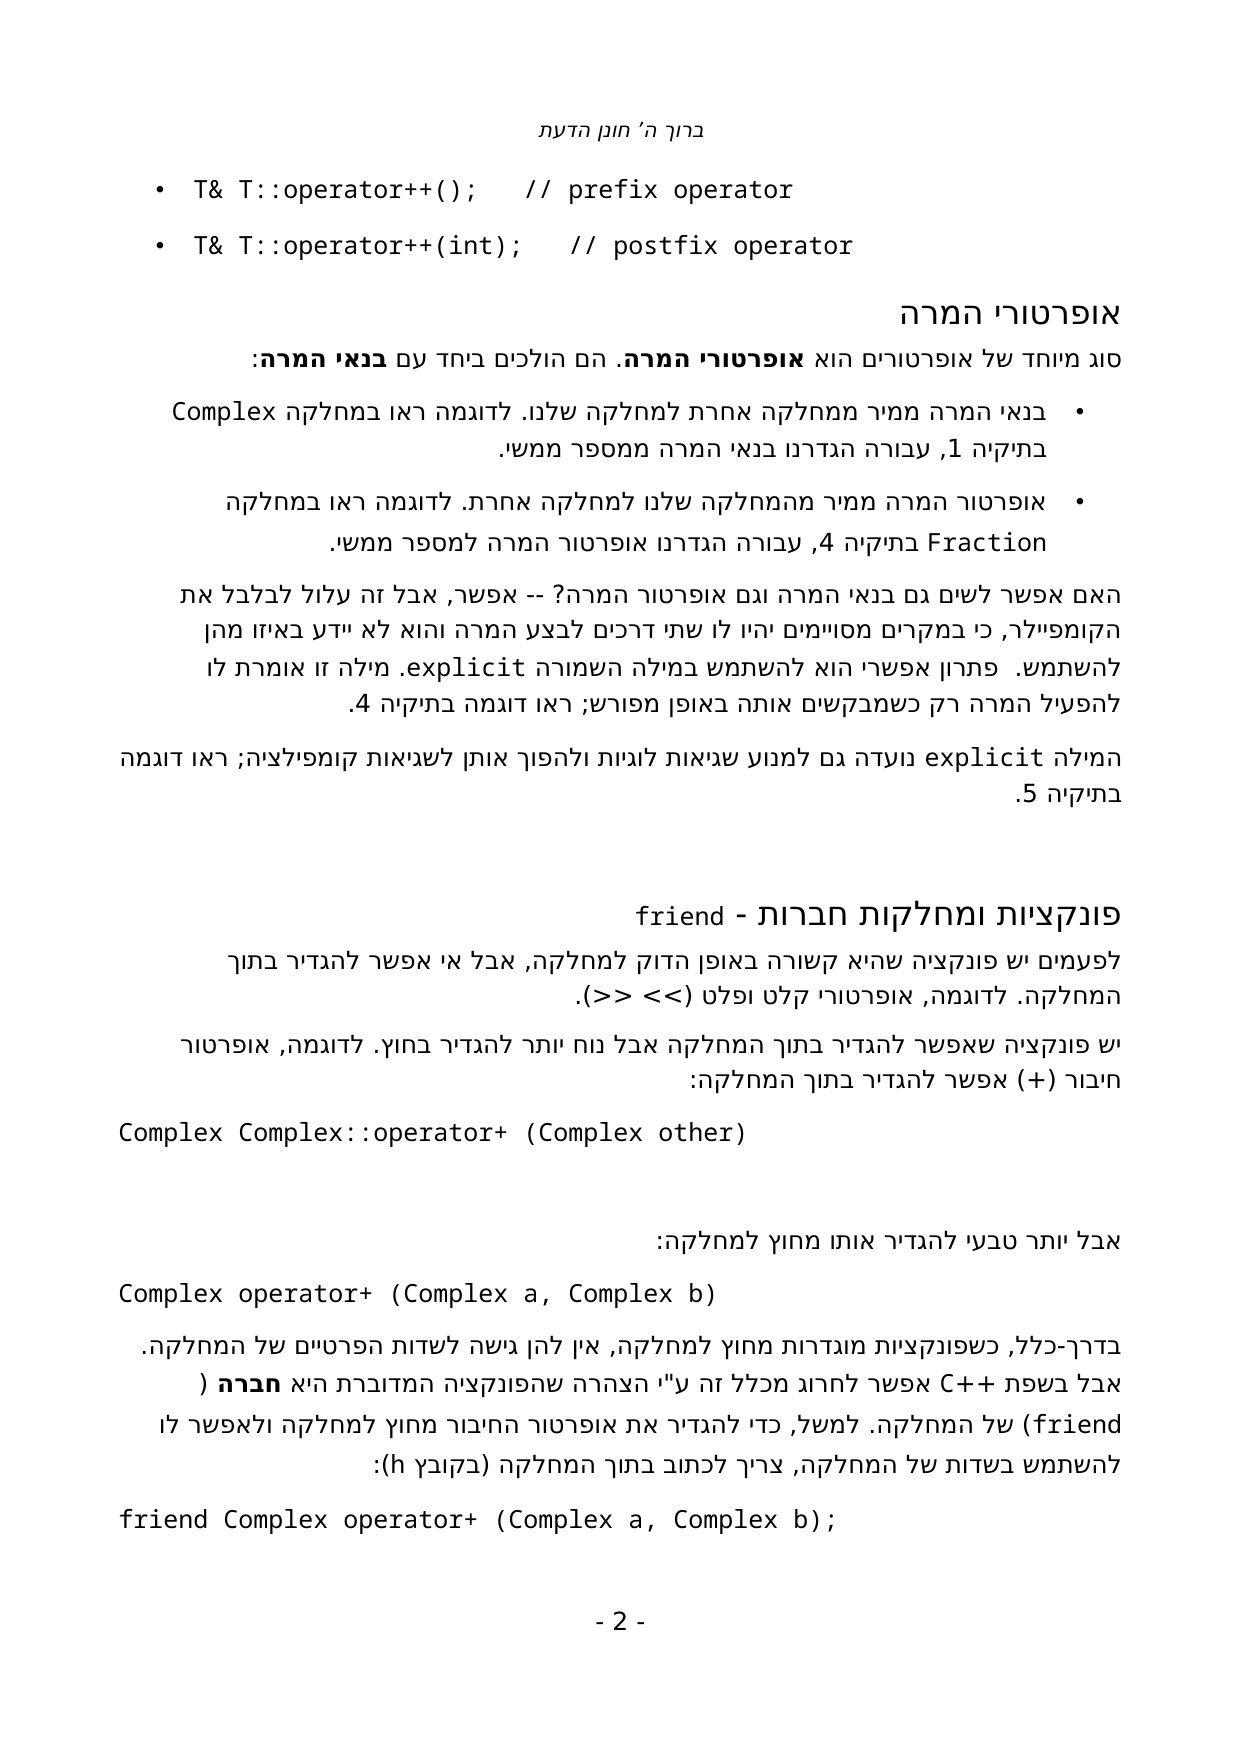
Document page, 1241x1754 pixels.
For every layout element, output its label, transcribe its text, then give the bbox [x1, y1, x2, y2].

subtitle אופרטורי המרה [118, 293, 1122, 332]
list T& T::operator++(int); // postfix operator [156, 227, 1122, 261]
text לפעמים יש פונקציה שהיא קשורה באופן הדוק למחלקה, אבל אי אפשר להגדיר בתוך המחלקה. לדוגמה, אופרטורי קלט ופלט (>> <<). [118, 946, 1122, 1010]
subtitle פונקציות ומחלקות חברות - friend [118, 894, 1122, 933]
text אבל יותר טבעי להגדיר אותו מחוץ למחלקה: [118, 1226, 1122, 1255]
list אופרטור המרה ממיר מהמחלקה שלנו למחלקה אחרת. לדוגמה ראו במחלקה Fraction בתיקיה 4, עבורה הגדרנו אופרטור המרה למספר ממשי. [118, 483, 1084, 558]
text סוג מיוחד של אופרטורים הוא אופרטורי המרה. הם הולכים ביחד עם בנאי המרה: [118, 344, 1122, 374]
text Complex operator+ (Complex a, Complex b) [118, 1276, 1122, 1309]
text friend Complex operator+ (Complex a, Complex b); [118, 1502, 1122, 1536]
text המילה explicit נועדה גם למנוע שגיאות לוגיות ולהפוך אותן לשגיאות קומפילציה; ראו דוגמה בתיקיה 5. [118, 739, 1122, 808]
text האם אפשר לשים גם בנאי המרה וגם אופרטור המרה? -- אפשר, אבל זה עלול לבלבל את הקומפיילר, כי במקרים מסויימים יהיו לו שתי דרכים לבצע המרה והוא לא יידע באיזו מהן להשתמש. פתרון אפשרי הוא להשתמש במילה השמורה explicit. מילה זו אומרת לו להפעיל המרה רק כשמבקשים אותה באופן מפורש; ראו דוגמה בתיקיה 4. [118, 580, 1122, 719]
list T& T::operator++(); // prefix operator [156, 172, 1122, 206]
text Complex Complex::operator+ (Complex other) [118, 1115, 1122, 1149]
list בנאי המרה ממיר ממחלקה אחרת למחלקה שלנו. לדוגמה ראו במחלקה Complex בתיקיה 1, עבורה הגדרנו בנאי המרה ממספר ממשי. [118, 394, 1084, 463]
text בדרך-כלל, כשפונקציות מוגדרות מחוץ למחלקה, אין להן גישה לשדות הפרטיים של המחלקה. אבל בשפת ++C אפשר לחרוג מכלל זה ע"י הצהרה שהפונקציה המדוברת היא חברה (friend) של המחלקה. למשל, כדי להגדיר את אופרטור החיבור מחוץ למחלקה ולאפשר לו להשתמש בשדות של המחלקה, צריך לכתוב בתוך המחלקה (בקובץ h): [118, 1331, 1122, 1481]
text יש פונקציה שאפשר להגדיר בתוך המחלקה אבל נוח יותר להגדיר בחוץ. לדוגמה, אופרטור חיבור (+) אפשר להגדיר בתוך המחלקה: [118, 1031, 1122, 1095]
